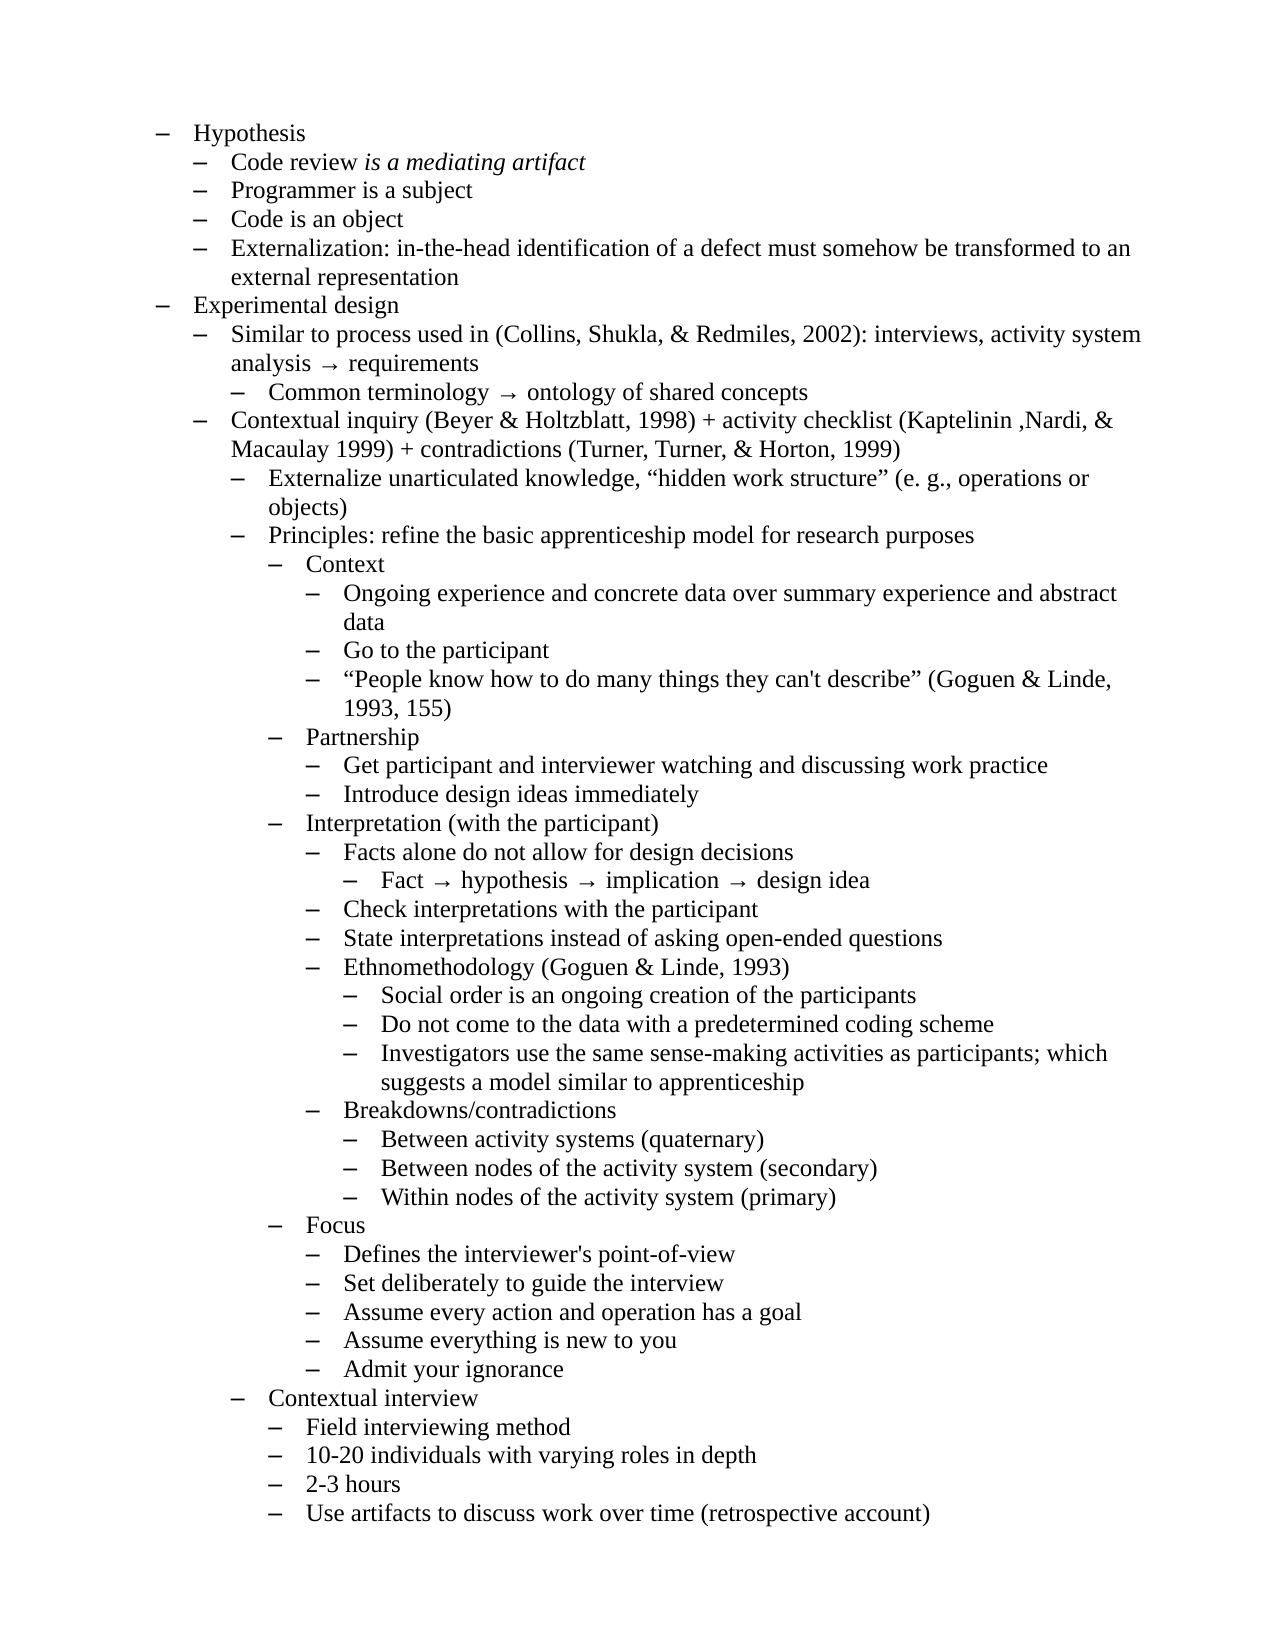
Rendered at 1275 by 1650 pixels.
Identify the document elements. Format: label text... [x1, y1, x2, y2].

list Externalize unarticulated knowledge, “hidden work structure” (e. g., operations or objects) [231, 463, 1157, 521]
list 10-20 individuals with varying roles in depth [268, 1441, 1157, 1469]
list Partnership [268, 722, 1157, 751]
list Contextual inquiry (Beyer & Holtzblatt, 1998) + activity checklist (Kaptelinin ,Nardi, & Macaulay 1999) + contradictions (Turner, Turner, & Horton, 1999) [193, 406, 1157, 463]
list Facts alone do not allow for design decisions [306, 837, 1157, 866]
list Interpretation (with the participant) [268, 808, 1157, 837]
list Ethnomethodology (Goguen & Linde, 1993) [306, 952, 1157, 981]
list Between activity systems (quaternary) [343, 1124, 1157, 1153]
list Use artifacts to discuss work over time (retrospective account) [268, 1498, 1157, 1527]
list Investigators use the same sense-making activities as participants; which suggests a model similar to apprenticeship [343, 1038, 1157, 1096]
list State interpretations instead of asking open-ended questions [306, 923, 1157, 952]
list Do not come to the data with a predetermined coding scheme [343, 1009, 1157, 1038]
list “People know how to do many things they can't describe” (Goguen & Linde, 1993, 155) [306, 664, 1157, 722]
list Assume every action and operation has a goal [306, 1297, 1157, 1326]
list Defines the interviewer's point-of-view [306, 1239, 1157, 1268]
list Ongoing experience and concrete data over summary experience and abstract data [306, 578, 1157, 636]
list Admit your ignorance [306, 1354, 1157, 1383]
list Between nodes of the activity system (secondary) [343, 1153, 1157, 1182]
list Similar to process used in (Collins, Shukla, & Redmiles, 2002): interviews, activity system analysis → requirements [193, 319, 1157, 377]
list Within nodes of the activity system (primary) [343, 1182, 1157, 1211]
list Field interviewing method [268, 1412, 1157, 1441]
list Fact → hypothesis → implication → design idea [343, 866, 1157, 894]
list Contextual interview [231, 1383, 1157, 1412]
list Social order is an ongoing creation of the participants [343, 981, 1157, 1009]
list Programmer is a subject [193, 176, 1157, 204]
list Check interpretations with the participant [306, 894, 1157, 923]
list Code review is a mediating artifact [193, 147, 1157, 176]
list Context [268, 549, 1157, 578]
list Hypothesis [156, 118, 1157, 147]
list Focus [268, 1211, 1157, 1239]
list Get participant and interviewer watching and discussing work practice [306, 751, 1157, 779]
list 2-3 hours [268, 1469, 1157, 1498]
list Introduce design ideas immediately [306, 779, 1157, 808]
list Breakdowns/contradictions [306, 1096, 1157, 1124]
list Go to the participant [306, 636, 1157, 664]
list Principles: refine the basic apprenticeship model for research purposes [231, 521, 1157, 549]
list Externalization: in-the-head identification of a defect must somehow be transformed to an external representation [193, 233, 1157, 291]
list Set deliberately to guide the interview [306, 1268, 1157, 1297]
list Common terminology → ontology of shared concepts [231, 377, 1157, 406]
list Code is an object [193, 204, 1157, 233]
list Experimental design [156, 291, 1157, 319]
list Assume everything is new to you [306, 1326, 1157, 1354]
